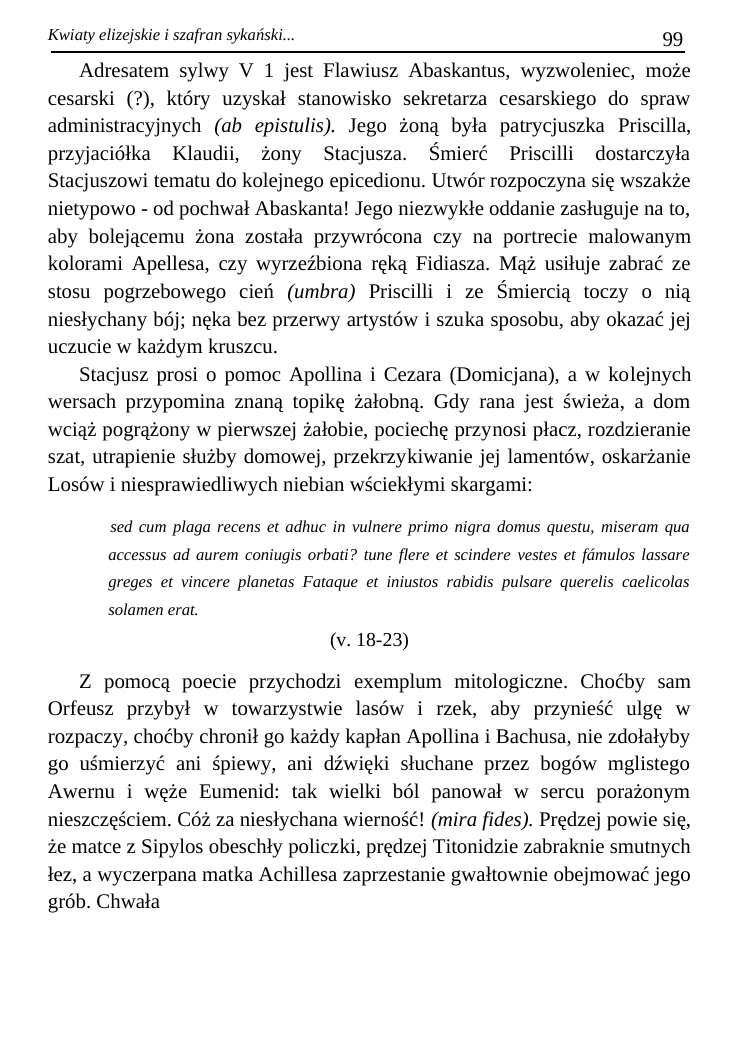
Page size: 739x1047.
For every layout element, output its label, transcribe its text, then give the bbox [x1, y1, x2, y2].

text Adresatem sylwy V 1 jest Flawiusz Abaskantus, wyzwoleniec, może cesarski (?), który uzyskał stanowisko sekretarza cesarskiego do spraw administracyjnych (ab epistulis). Jego żoną była patrycjuszka Priscil­la, przyjaciółka Klaudii, żony Stacjusza. Śmierć Priscilli dostarczyła Stacjuszowi tematu do kolejnego epicedionu. Utwór rozpoczyna się wszakże nietypowo - od pochwał Abaskanta! Jego niezwykłe oddanie zasługuje na to, aby bolejącemu żona została przywrócona czy na por­trecie malowanym kolorami Apellesa, czy wyrzeźbiona ręką Fidiasza. Mąż usiłuje zabrać ze stosu pogrzebowego cień (umbra) Priscilli i ze Śmiercią toczy o nią niesłychany bój; nęka bez przerwy artystów i szu­ka sposobu, aby okazać jej uczucie w każdym kruszcu. [48, 58, 691, 358]
text Kwiaty elizejskie i szafran sykański... [48, 25, 349, 44]
text sed cum plaga recens et adhuc in vulnere primo nigra domus questu, miseram qua accessus ad aurem coniugis orbati? tune flere et scindere vestes et fámulos lassare greges et vincere planetas Fataque et iniustos rabidis pulsare querelis caelicolas solamen erat. [108, 516, 691, 619]
text 99 [658, 27, 687, 51]
text Z pomocą poecie przychodzi exemplum mitologiczne. Choćby sam Orfeusz przybył w towarzystwie lasów i rzek, aby przynieść ulgę w rozpaczy, choćby chronił go każdy kapłan Apollina i Bachusa, nie zdołałyby go uśmierzyć ani śpiewy, ani dźwięki słuchane przez bogów mglistego Awernu i węże Eumenid: tak wielki ból panował w sercu porażonym nieszczęściem. Cóż za niesłychana wierność! (mira fides). Prędzej powie się, że matce z Sipylos obeschły policz­ki, prędzej Titonidzie zabraknie smutnych łez, a wyczerpana mat­ka Achillesa zaprzestanie gwałtownie obejmować jego grób. Chwała [48, 668, 691, 913]
text (v. 18-23) [48, 628, 691, 651]
text Stacjusz prosi o pomoc Apollina i Cezara (Domicjana), a w ko­lejnych wersach przypomina znaną topikę żałobną. Gdy rana jest świeża, a dom wciąż pogrążony w pierwszej żałobie, pociechę przy­nosi płacz, rozdzieranie szat, utrapienie służby domowej, przekrzy­kiwanie jej lamentów, oskarżanie Losów i niesprawiedliwych niebian wściekłymi skargami: [48, 362, 691, 496]
